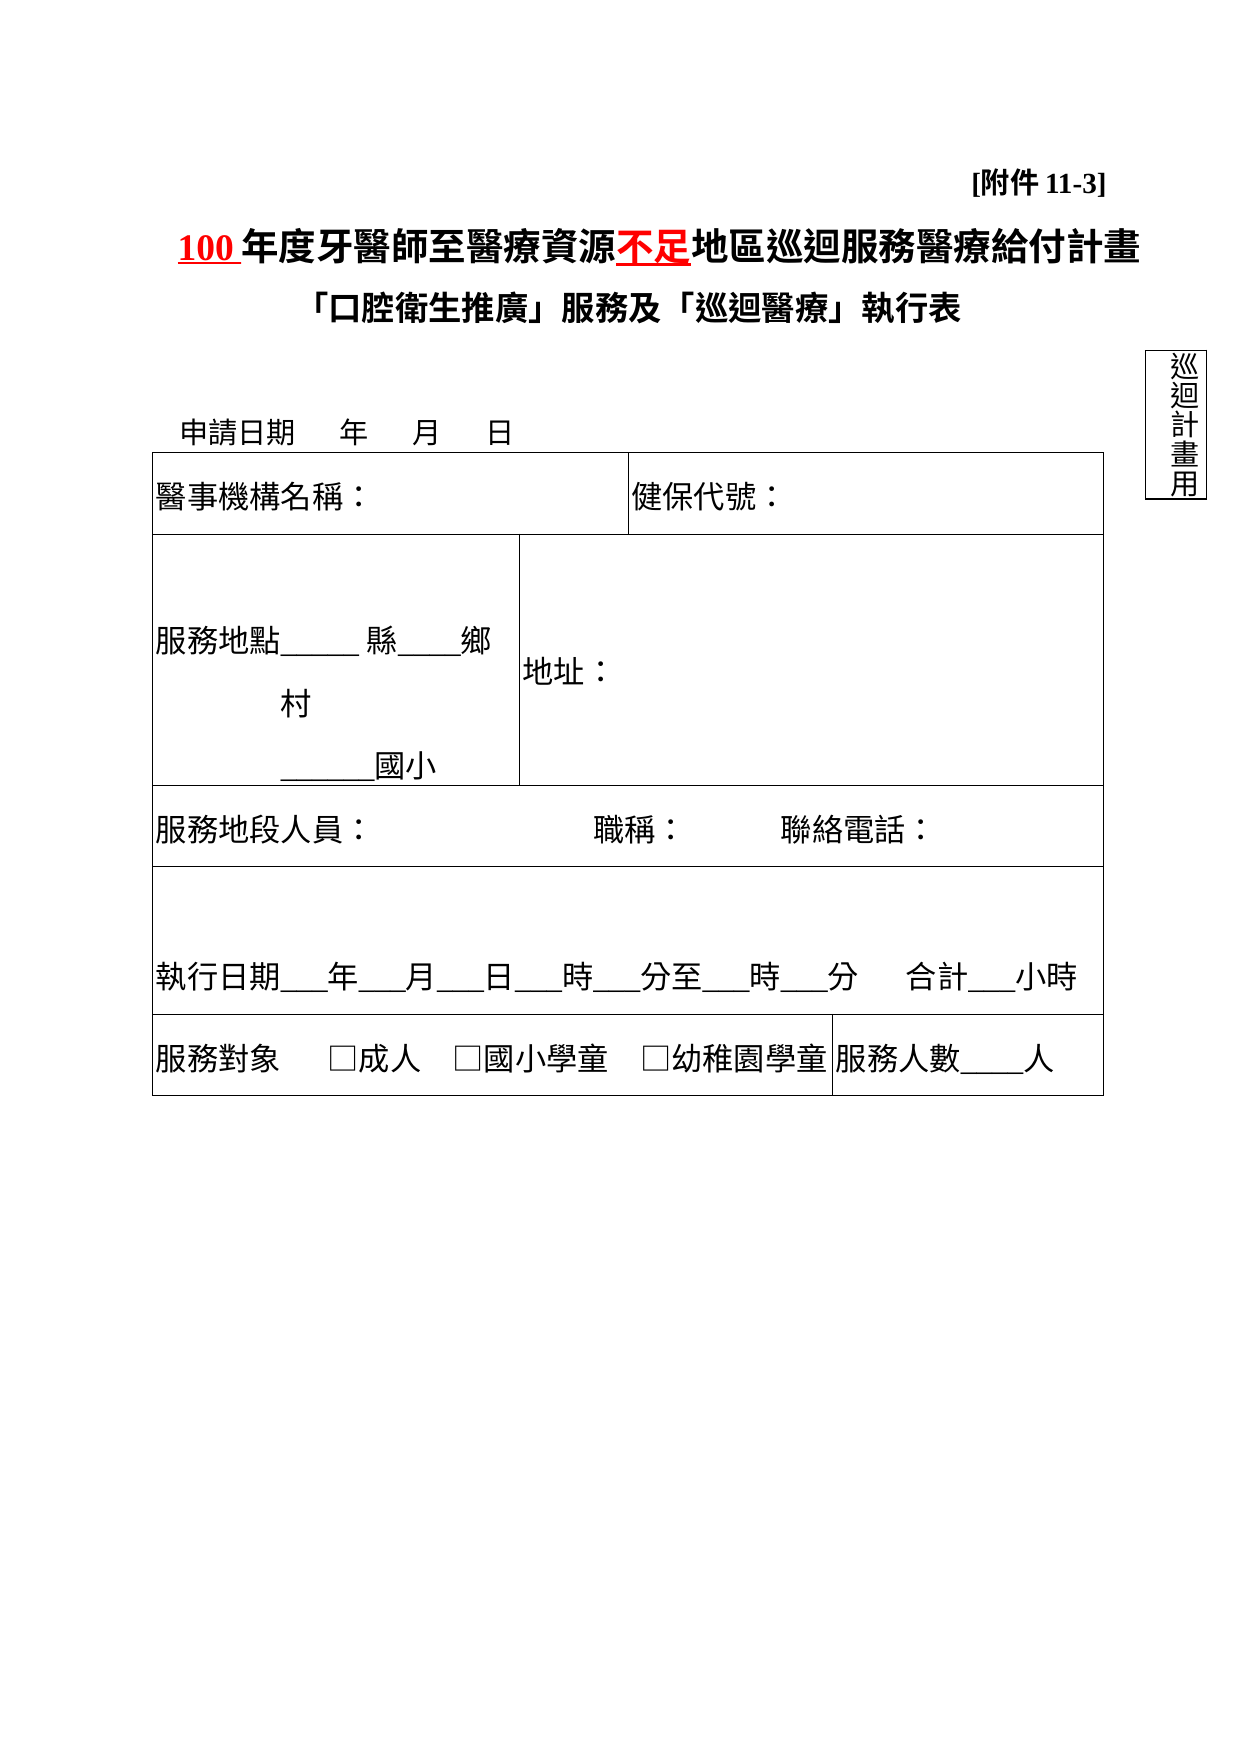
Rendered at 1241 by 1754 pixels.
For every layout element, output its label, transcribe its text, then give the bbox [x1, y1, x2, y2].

table_header 醫事機構名稱： [153, 453, 628, 533]
table_header 健保代號： [629, 453, 1103, 533]
text 100年度牙醫師至醫療資源不足地區巡迴服務醫療給付計畫 [150, 202, 1169, 264]
table_cell 服務人數____人 [833, 1015, 1103, 1095]
text 「口腔衛生推廣」服務及「巡迴醫療」執行表 [150, 264, 1106, 327]
table_cell 服務地點_____ 縣____鄉 村 ______國小 [153, 535, 519, 784]
text 巡迴計畫用 [1163, 351, 1206, 498]
text [附件11-3] [150, 139, 1106, 202]
table_cell 執行日期___年___月___日___時___分至___時___分 合計___小時 [153, 867, 1103, 1014]
table_cell 地址： [520, 535, 1103, 784]
table_cell 服務地段人員： 職稱： 聯絡電話： [153, 786, 1103, 866]
table_cell 服務對象 □成人 □國小學童 □幼稚園學童 [153, 1015, 832, 1095]
text 申請日期 年 月 日 [150, 389, 1106, 452]
